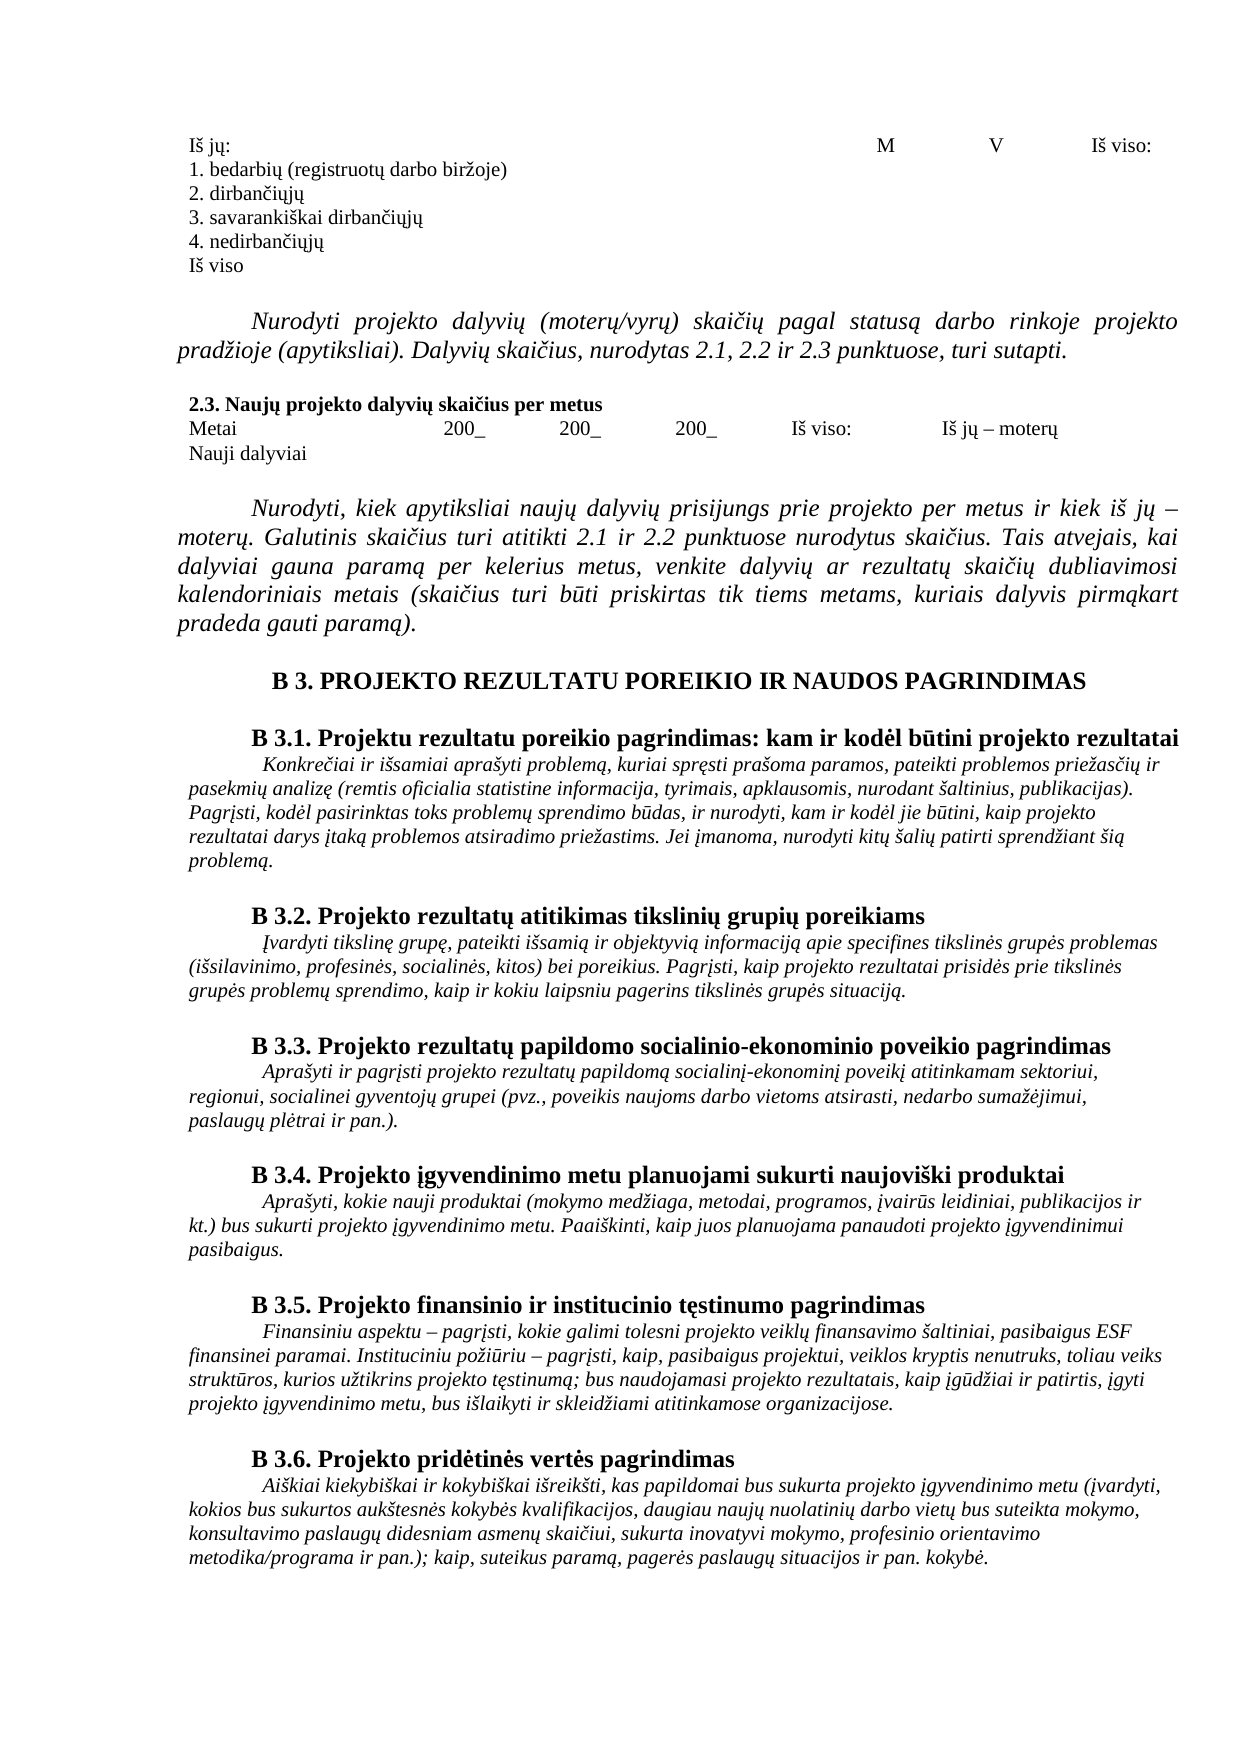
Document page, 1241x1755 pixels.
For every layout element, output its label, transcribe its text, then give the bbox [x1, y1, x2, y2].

table_cell 1. bedarbių (registruotų darbo biržoje) [177, 157, 865, 181]
table_cell 2. dirbančiųjų [177, 181, 865, 205]
table_cell [664, 440, 780, 464]
table_cell [865, 157, 977, 181]
table_cell [548, 440, 664, 464]
text B 3.3. Projekto rezultatų papildomo socialinio-ekonominio poveikio pagrindimas [177, 1031, 1181, 1059]
text B 3.6. Projekto pridėtinės vertės pagrindimas [177, 1444, 1181, 1473]
table_header Aprašyti, kokie nauji produktai (mokymo medžiaga, metodai, programos, įvairūs leidiniai, publikacijos ir kt.) bus sukurti projekto įgyvendinimo metu. Paaiškinti, kaip juos planuojama panaudoti projekto įgyvendinimui pasibaigus. [177, 1189, 1181, 1261]
table_cell [977, 205, 1080, 229]
table_header Aiškiai kiekybiškai ir kokybiškai išreikšti, kas papildomai bus sukurta projekto įgyvendinimo metu (įvardyti, kokios bus sukurtos aukštesnės kokybės kvalifikacijos, daugiau naujų nuolatinių darbo vietų bus suteikta mokymo, konsultavimo paslaugų didesniam asmenų skaičiui, sukurta inovatyvi mokymo, profesinio orientavimo metodika/programa ir pan.); kaip, suteikus paramą, pagerės paslaugų situacijos ir pan. kokybė. [177, 1473, 1181, 1569]
table_cell [865, 229, 977, 253]
table_cell [930, 440, 1181, 464]
table_cell M [865, 133, 977, 157]
text Nurodyti, kiek apytiksliai naujų dalyvių prisijungs prie projekto per metus ir kiek iš jų – moterų. Galutinis skaičius turi atitikti 2.1 ir 2.2 punktuose nurodytus skaičius. Tais atvejais, kai dalyviai gauna paramą per kelerius metus, venkite dalyvių ar rezultatų skaičių dubliavimosi kalendoriniais metais (skaičius turi būti priskirtas tik tiems metams, kuriais dalyvis pirmąkart pradeda gauti paramą). [177, 493, 1181, 637]
table_cell [1080, 181, 1181, 205]
table_cell 3. savarankiškai dirbančiųjų [177, 205, 865, 229]
table_cell [865, 181, 977, 205]
table_cell [865, 205, 977, 229]
text Nurodyti projekto dalyvių (moterų/vyrų) skaičių pagal statusą darbo rinkoje projekto pradžioje (apytiksliai). Dalyvių skaičius, nurodytas 2.1, 2.2 ir 2.3 punktuose, turi sutapti. [177, 306, 1181, 363]
text B 3.4. Projekto įgyvendinimo metu planuojami sukurti naujoviški produktai [177, 1160, 1181, 1189]
text B 3.5. Projekto finansinio ir institucinio tęstinumo pagrindimas [177, 1290, 1181, 1319]
table_cell [977, 229, 1080, 253]
table_cell 200_ [432, 416, 548, 440]
table_cell Iš viso: [1080, 133, 1181, 157]
table_cell [865, 253, 977, 277]
table_header Aprašyti ir pagrįsti projekto rezultatų papildomą socialinį-ekonominį poveikį atitinkamam sektoriui, regionui, socialinei gyventojų grupei (pvz., poveikis naujoms darbo vietoms atsirasti, nedarbo sumažėjimui, paslaugų plėtrai ir pan.). [177, 1060, 1181, 1132]
table_cell [977, 157, 1080, 181]
table_cell [1080, 157, 1181, 181]
table_cell Nauji dalyviai [177, 440, 432, 464]
table_cell 4. nedirbančiųjų [177, 229, 865, 253]
table_cell Iš viso: [780, 416, 930, 440]
table_cell [977, 253, 1080, 277]
text B 3.2. Projekto rezultatų atitikimas tikslinių grupių poreikiams [177, 901, 1181, 930]
table_header Finansiniu aspektu – pagrįsti, kokie galimi tolesni projekto veiklų finansavimo šaltiniai, pasibaigus ESF finansinei paramai. Instituciniu požiūriu – pagrįsti, kaip, pasibaigus projektui, veiklos kryptis nenutruks, toliau veiks struktūros, kurios užtikrins projekto tęstinumą; bus naudojamasi projekto rezultatais, kaip įgūdžiai ir patirtis, įgyti projekto įgyvendinimo metu, bus išlaikyti ir skleidžiami atitinkamose organizacijose. [177, 1319, 1181, 1415]
table_cell [1080, 253, 1181, 277]
table_cell Iš jų: [177, 133, 865, 157]
table_cell [780, 440, 930, 464]
table_cell [977, 181, 1080, 205]
table_cell Iš viso [177, 253, 865, 277]
table_header 2.3. Naujų projekto dalyvių skaičius per metus [177, 392, 1181, 416]
table_header Įvardyti tikslinę grupę, pateikti išsamią ir objektyvią informaciją apie specifines tikslinės grupės problemas (išsilavinimo, profesinės, socialinės, kitos) bei poreikius. Pagrįsti, kaip projekto rezultatai prisidės prie tikslinės grupės problemų sprendimo, kaip ir kokiu laipsniu pagerins tikslinės grupės situaciją. [177, 930, 1181, 1002]
table_cell Metai [177, 416, 432, 440]
text B 3.1. Projektu rezultatu poreikio pagrindimas: kam ir kodėl būtini projekto rezultatai [177, 723, 1181, 752]
table_header Konkrečiai ir išsamiai aprašyti problemą, kuriai spręsti prašoma paramos, pateikti problemos priežasčių ir pasekmių analizę (remtis oficialia statistine informacija, tyrimais, apklausomis, nurodant šaltinius, publikacijas). Pagrįsti, kodėl pasirinktas toks problemų sprendimo būdas, ir nurodyti, kam ir kodėl jie būtini, kaip projekto rezultatai darys įtaką problemos atsiradimo priežastims. Jei įmanoma, nurodyti kitų šalių patirti sprendžiant šią problemą. [177, 752, 1181, 872]
table_cell 200_ [548, 416, 664, 440]
table_cell [432, 440, 548, 464]
table_cell 200_ [664, 416, 780, 440]
table_cell V [977, 133, 1080, 157]
table_cell [1080, 205, 1181, 229]
table_cell Iš jų – moterų [930, 416, 1181, 440]
text B 3. PROJEKTO REZULTATU POREIKIO IR NAUDOS PAGRINDIMAS [177, 666, 1181, 694]
table_cell [1080, 229, 1181, 253]
